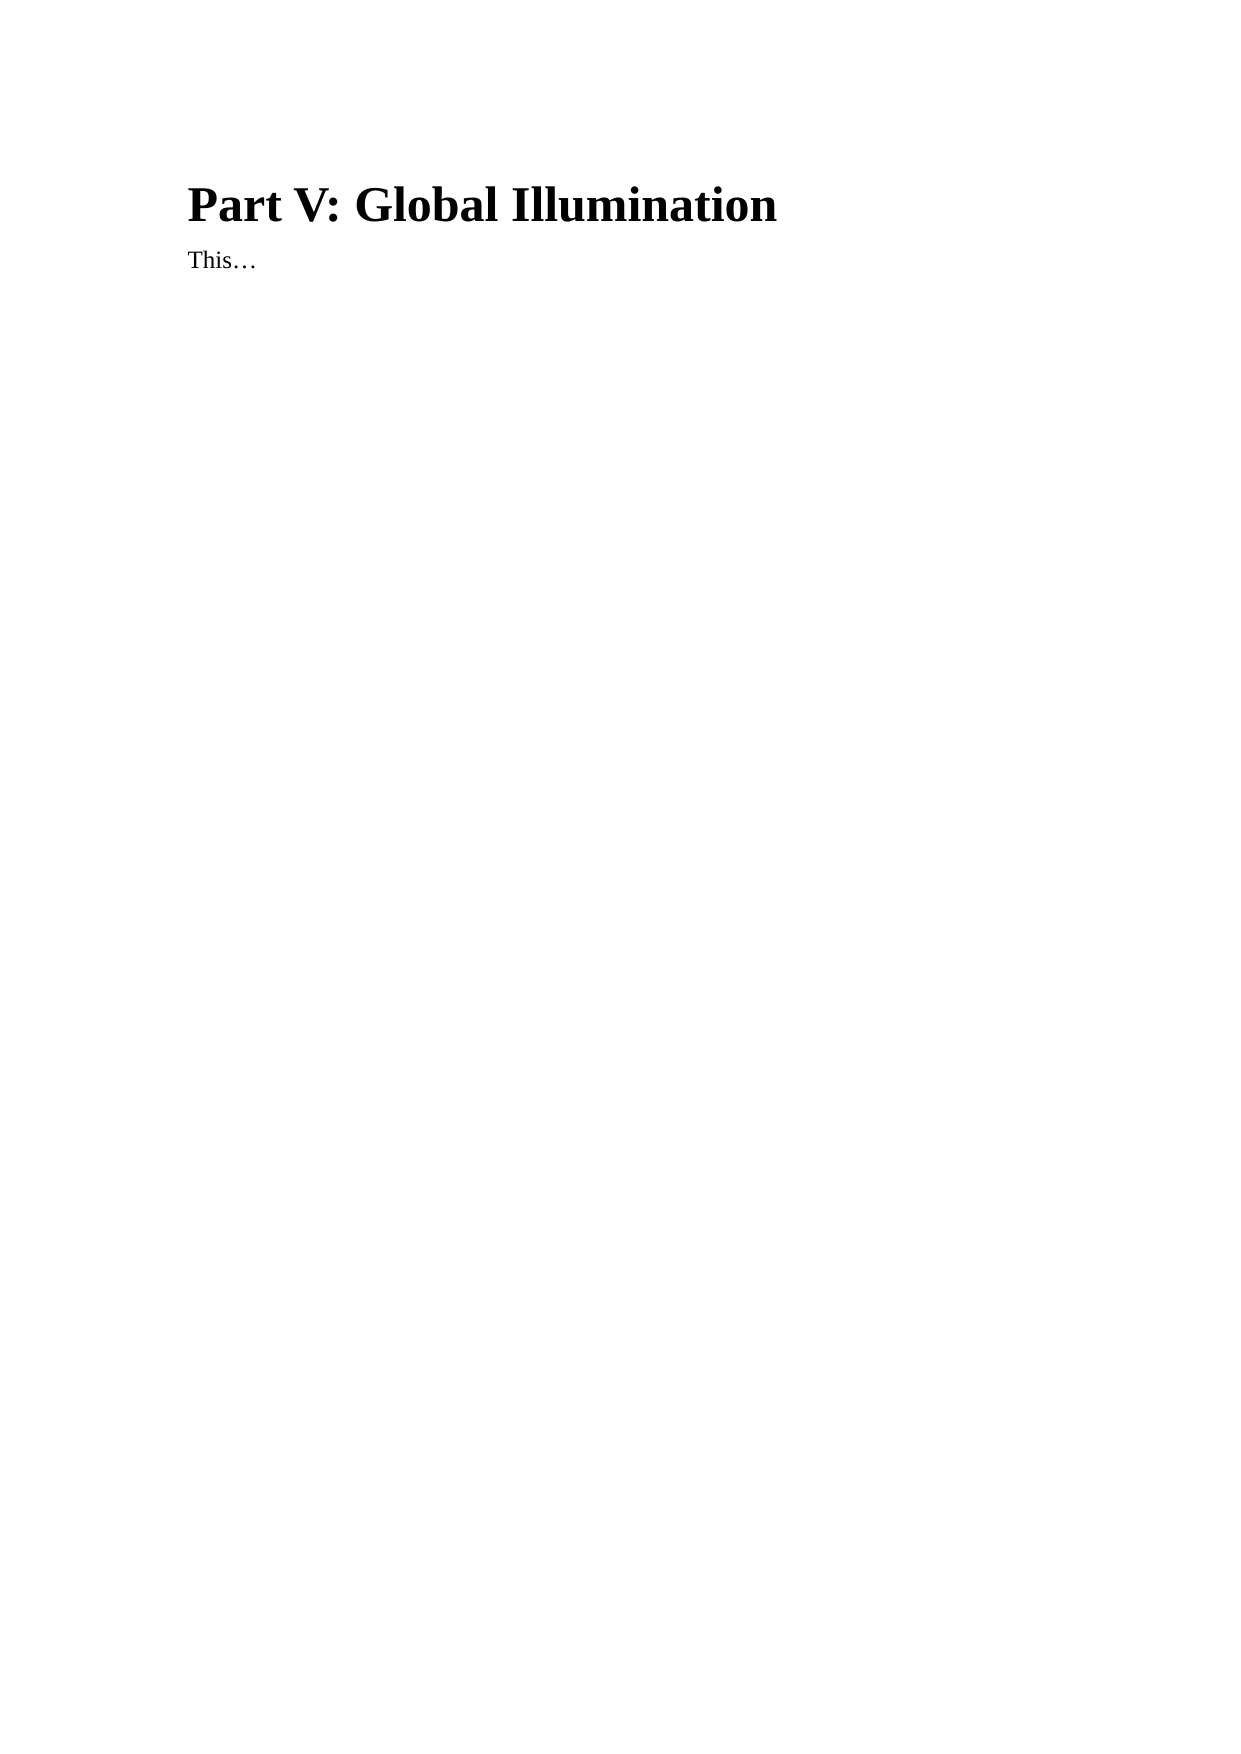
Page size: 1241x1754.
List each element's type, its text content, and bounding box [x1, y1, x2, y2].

text Part V: Global Illumination [187, 175, 1053, 232]
text This… [187, 245, 1053, 274]
